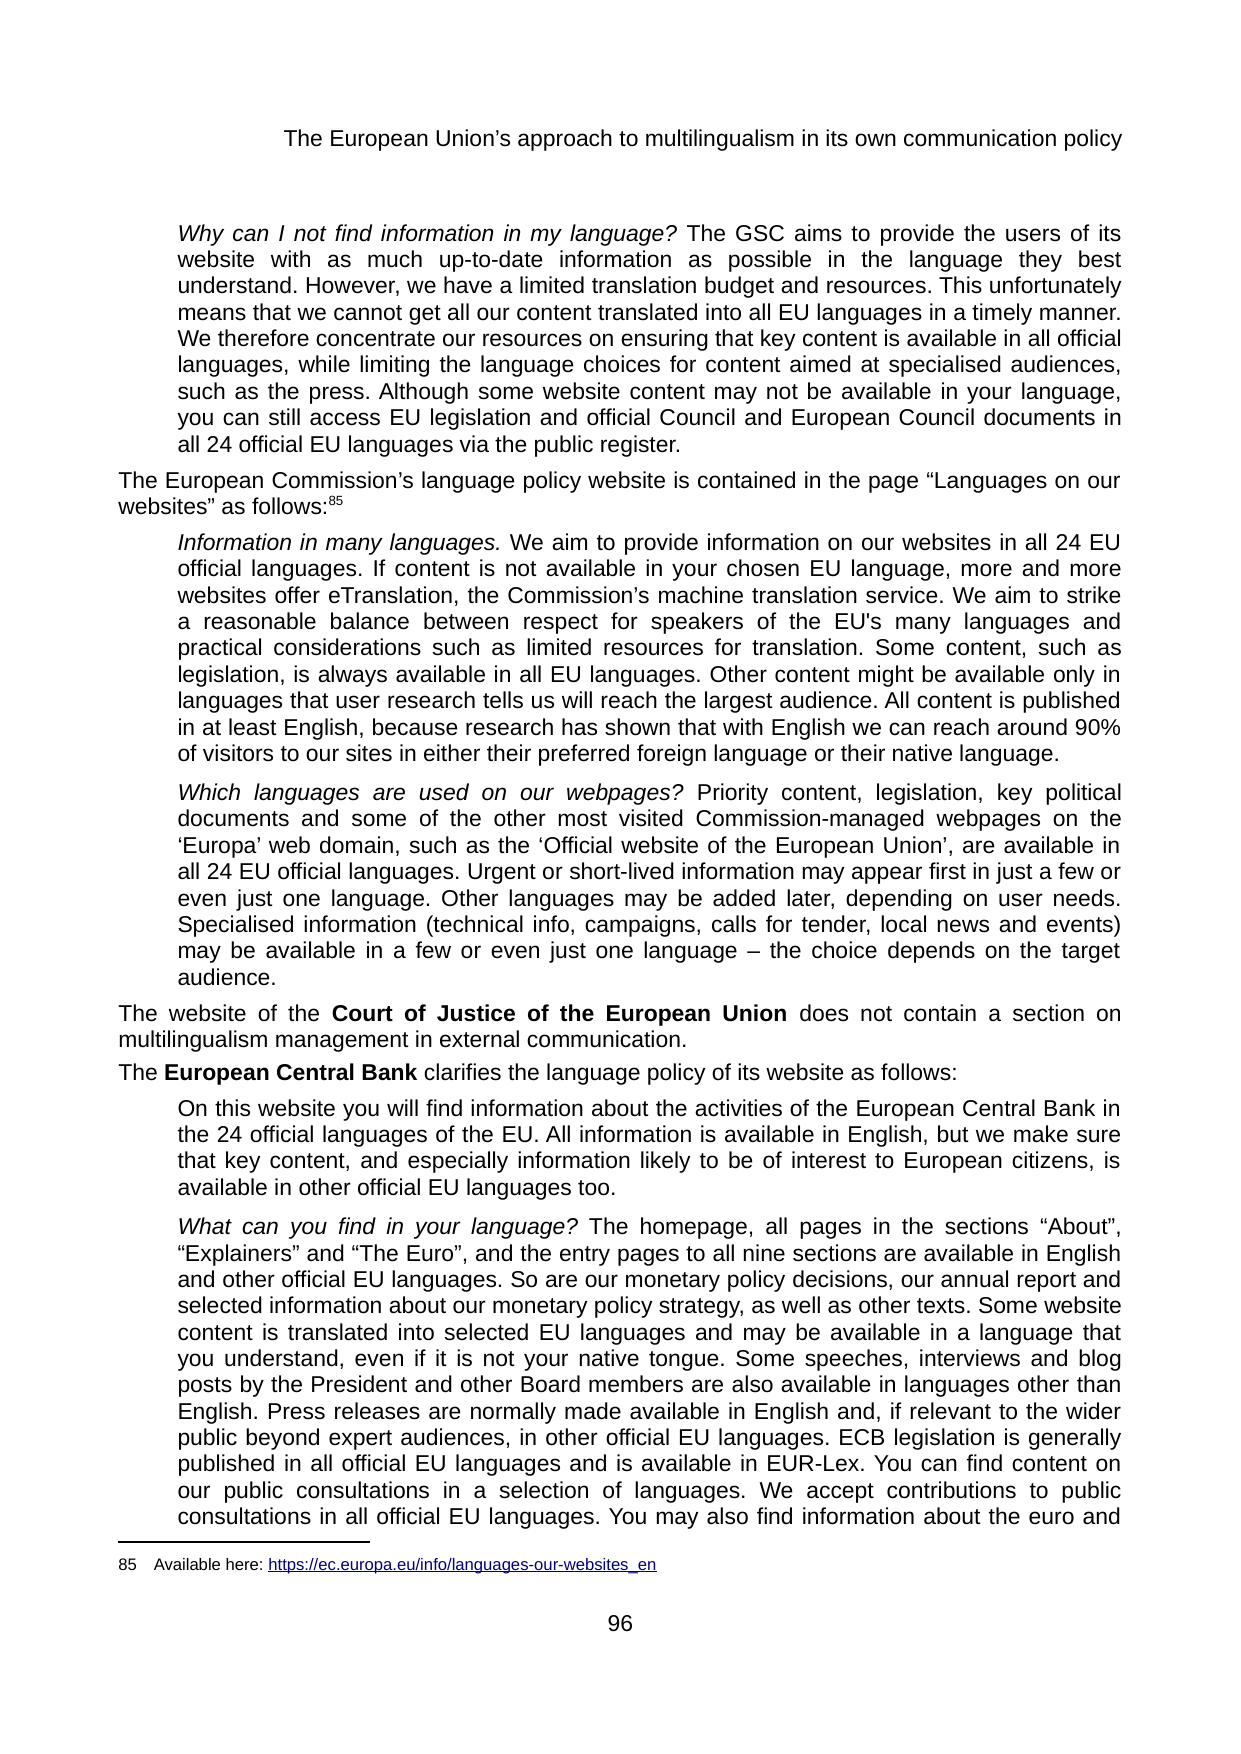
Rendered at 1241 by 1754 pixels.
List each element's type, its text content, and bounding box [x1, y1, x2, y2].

text Information in many languages. We aim to provide information on our websites in all 24 EU official languages. If content is not available in your chosen EU language, more and more websites offer eTranslation, the Commission’s machine translation service. We aim to strike a reasonable balance between respect for speakers of the EU's many languages and practical considerations such as limited resources for translation. Some content, such as legislation, is always available in all EU languages. Other content might be available only in languages that user research tells us will reach the largest audience. All content is published in at least English, because research has shown that with English we can reach around 90% of visitors to our sites in either their preferred foreign language or their native language. [177, 529, 1122, 766]
text Which languages are used on our webpages? Priority content, legislation, key political documents and some of the other most visited Commission-managed webpages on the ‘Europa’ web domain, such as the ‘Official website of the European Union’, are available in all 24 EU official languages. Urgent or short-lived information may appear first in just a few or even just one language. Other languages may be added later, depending on user needs. Specialised information (technical info, campaigns, calls for tender, local news and events) may be available in a few or even just one language – the choice depends on the target audience. [177, 779, 1122, 990]
text On this website you will find information about the activities of the European Central Bank in the 24 official languages of the EU. All information is available in English, but we make sure that key content, and especially information likely to be of interest to European citizens, is available in other official EU languages too. [177, 1095, 1122, 1200]
text What can you find in your language? The homepage, all pages in the sections “About”, “Explainers” and “The Euro”, and the entry pages to all nine sections are available in English and other official EU languages. So are our monetary policy decisions, our annual report and selected information about our monetary policy strategy, as well as other texts. Some website content is translated into selected EU languages and may be available in a language that you understand, even if it is not your native tongue. Some speeches, interviews and blog posts by the President and other Board members are also available in languages other than English. Press releases are normally made available in English and, if relevant to the wider public beyond expert audiences, in other official EU languages. ECB legislation is generally published in all official EU languages and is available in EUR-Lex. You can find content on our public consultations in a selection of languages. We accept contributions to public consultations in all official EU languages. You may also find information about the euro and [177, 1213, 1122, 1529]
text Why can I not find information in my language? The GSC aims to provide the users of its website with as much up-to-date information as possible in the language they best understand. However, we have a limited translation budget and resources. This unfortunately means that we cannot get all our content translated into all EU languages in a timely manner. We therefore concentrate our resources on ensuring that key content is available in all official languages, while limiting the language choices for content aimed at specialised audiences, such as the press. Although some website content may not be available in your language, you can still access EU legislation and official Council and European Council documents in all 24 official EU languages via the public register. [177, 220, 1122, 457]
text The European Commission’s language policy website is contained in the page “Languages on our websites” as follows: [118, 467, 1122, 519]
text The website of the Court of Justice of the European Union does not contain a section on multilingualism management in external communication. [118, 999, 1122, 1052]
text The European Central Bank clarifies the language policy of its website as follows: [118, 1059, 1122, 1085]
text Available here: https://ec.europa.eu/info/languages-our-websites_en [118, 1554, 1122, 1573]
